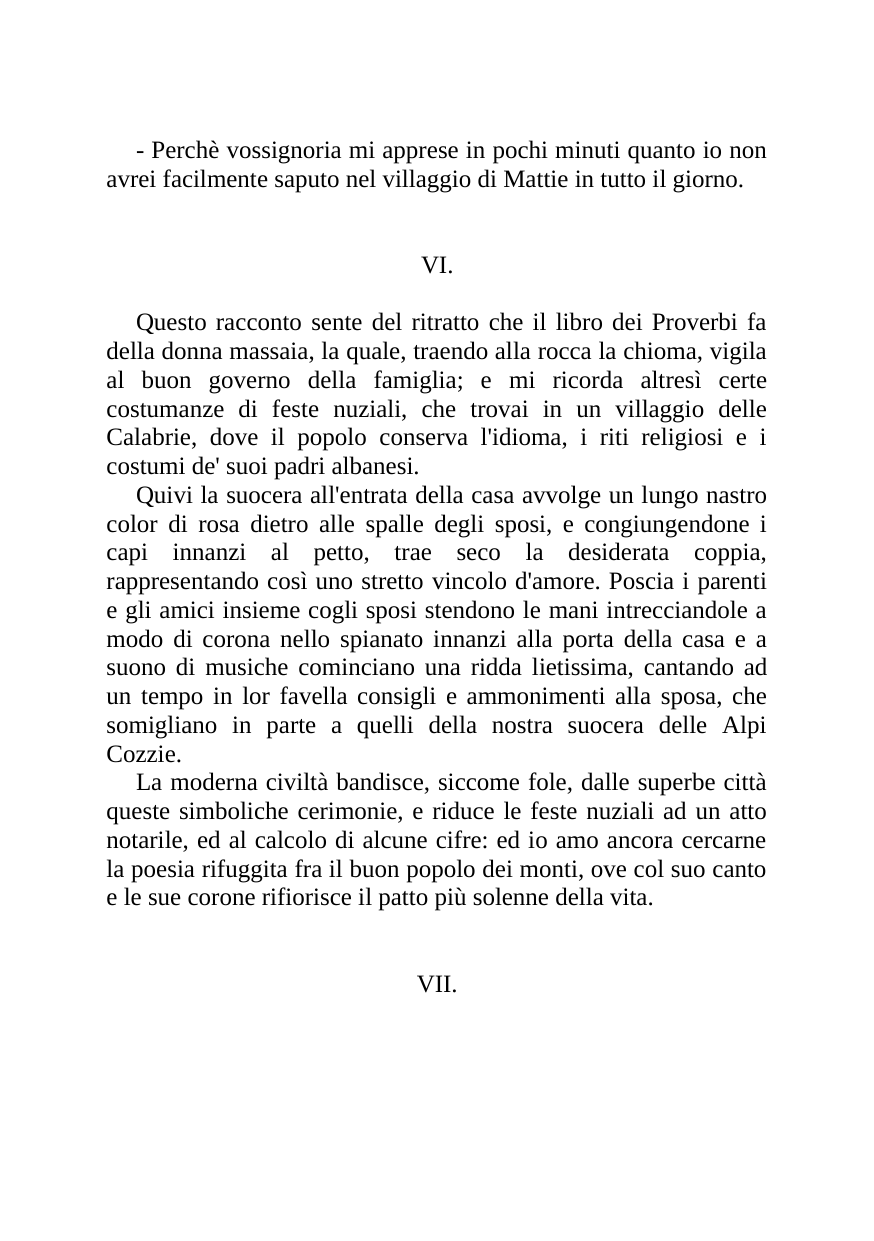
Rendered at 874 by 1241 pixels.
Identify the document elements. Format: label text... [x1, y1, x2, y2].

text VII. [106, 969, 768, 997]
text - Perchè vossignoria mi apprese in pochi minuti quanto io non avrei facilmente saputo nel villaggio di Mattie in tutto il giorno. [106, 135, 768, 192]
text Questo racconto sente del ritratto che il libro dei Proverbi fa della donna massaia, la quale, traendo alla rocca la chioma, vigila al buon governo della famiglia; e mi ricorda altresì certe costumanze di feste nuziali, che trovai in un villaggio delle Calabrie, dove il popolo conserva l'idioma, i riti religiosi e i costumi de' suoi padri albanesi. [106, 307, 768, 480]
text La moderna civiltà bandisce, siccome fole, dalle superbe città queste simboliche cerimonie, e riduce le feste nuziali ad un atto notarile, ed al calcolo di alcune cifre: ed io amo ancora cercarne la poesia rifuggita fra il buon popolo dei monti, ove col suo canto e le sue corone rifiorisce il patto più solenne della vita. [106, 767, 768, 911]
text VI. [106, 250, 768, 279]
text Quivi la suocera all'entrata della casa avvolge un lungo nastro color di rosa dietro alle spalle degli sposi, e congiungendone i capi innanzi al petto, trae seco la desiderata coppia, rappresentando così uno stretto vincolo d'amore. Poscia i parenti e gli amici insieme cogli sposi stendono le mani intrecciandole a modo di corona nello spianato innanzi alla porta della casa e a suono di musiche cominciano una ridda lietissima, cantando ad un tempo in lor favella consigli e ammonimenti alla sposa, che somigliano in parte a quelli della nostra suocera delle Alpi Cozzie. [106, 480, 768, 767]
